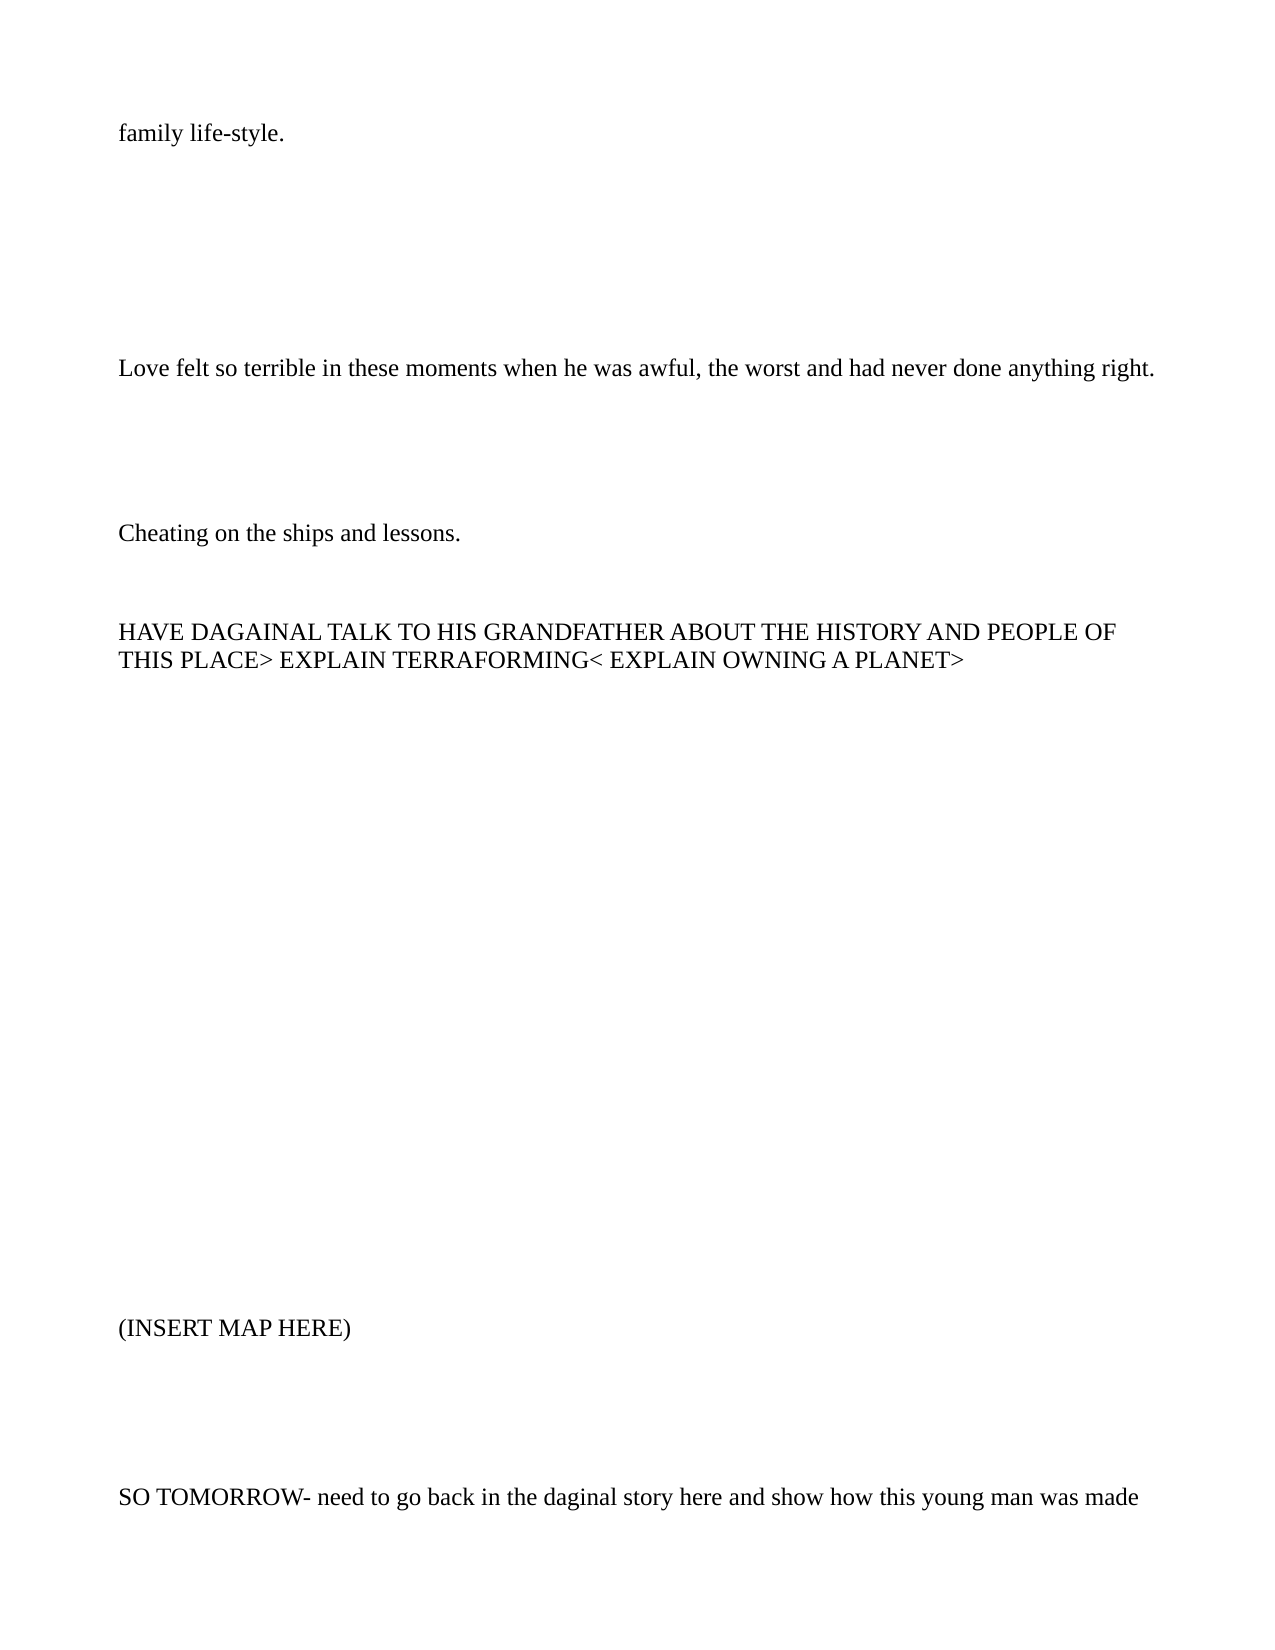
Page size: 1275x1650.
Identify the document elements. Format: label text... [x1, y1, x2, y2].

text Love felt so terrible in these moments when he was awful, the worst and had never done anything right. [118, 353, 1157, 382]
text (INSERT MAP HERE) [118, 1256, 1157, 1428]
text HAVE DAGAINAL TALK TO HIS GRANDFATHER ABOUT THE HISTORY AND PEOPLE OF THIS PLACE> EXPLAIN TERRAFORMING< EXPLAIN OWNING A PLANET> [118, 559, 1157, 732]
text family life-style. [118, 118, 1157, 176]
text Cheating on the ships and lessons. [118, 518, 1157, 547]
text SO TOMORROW- need to go back in the daginal story here and show how this young man was made [118, 1482, 1157, 1511]
